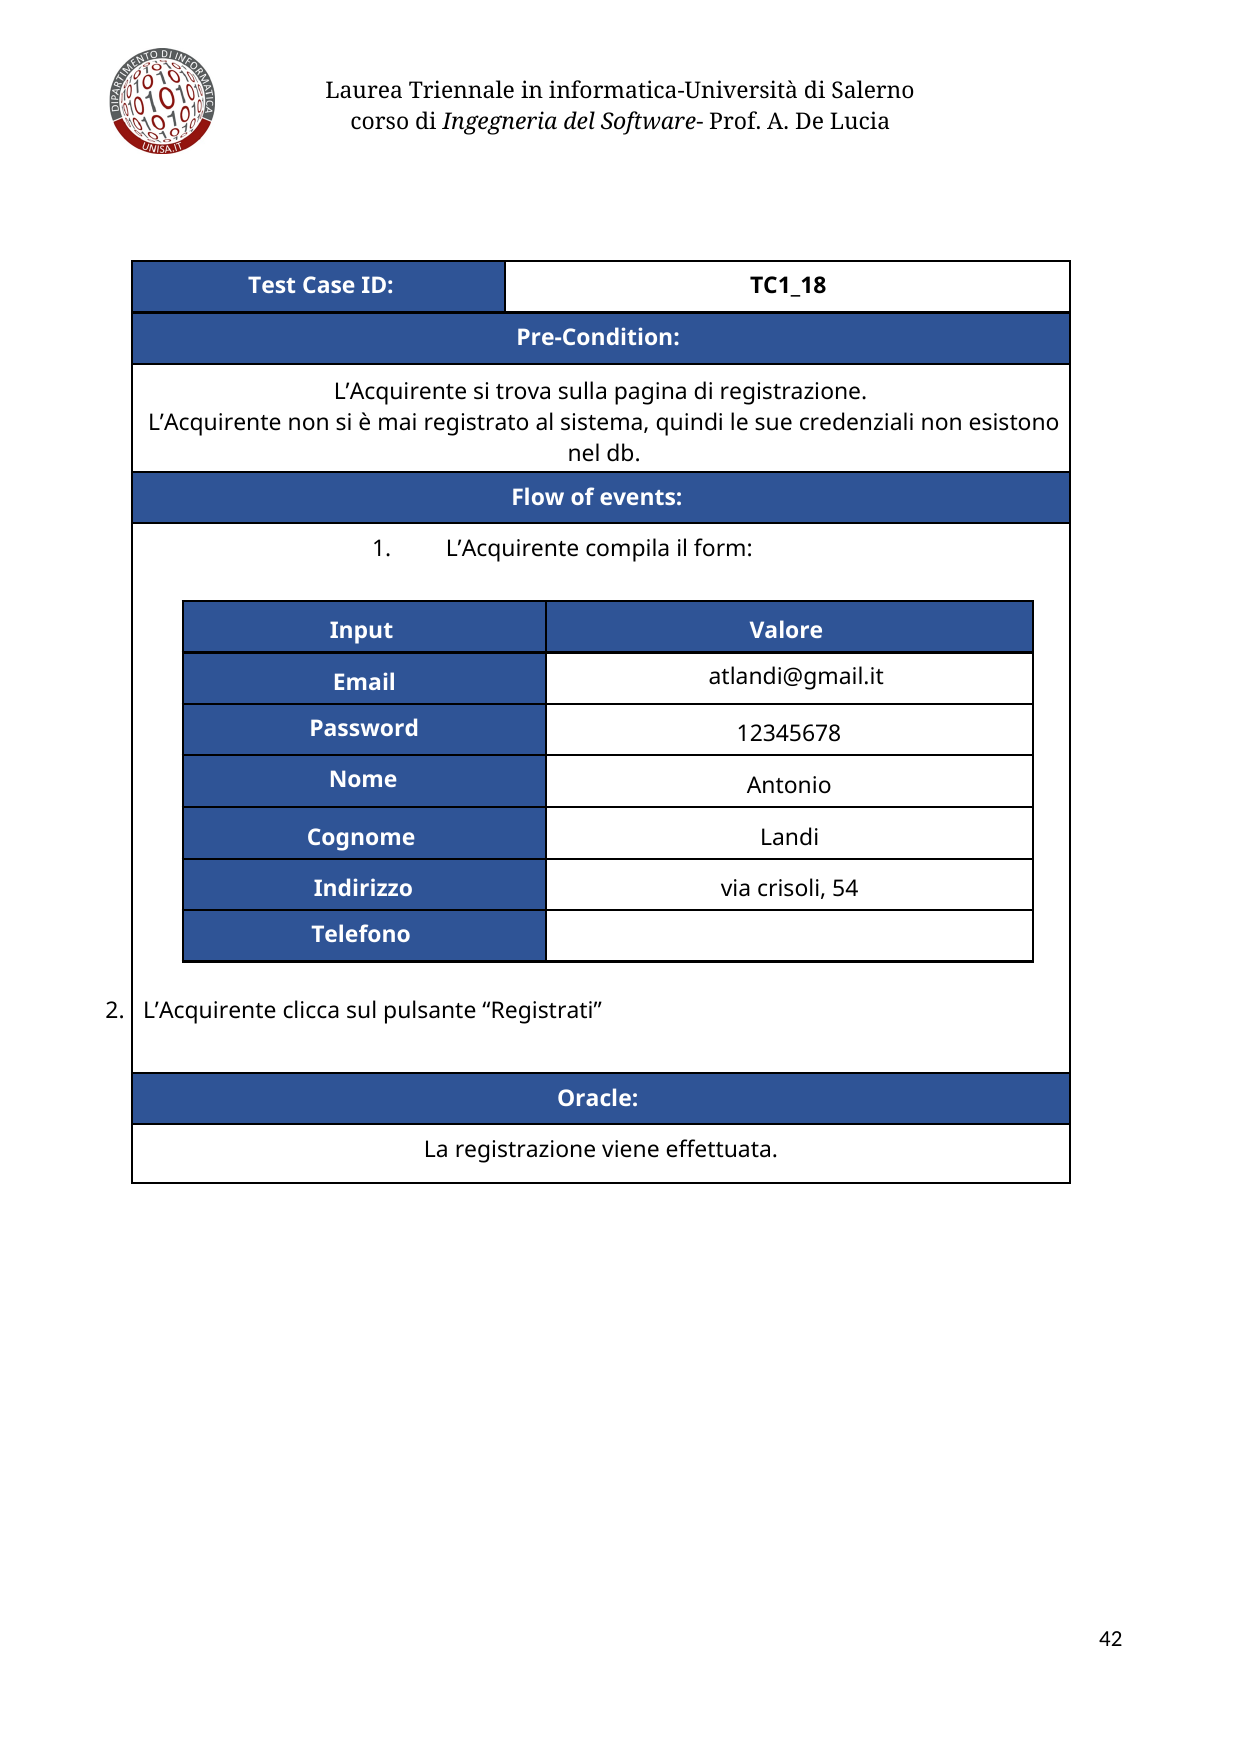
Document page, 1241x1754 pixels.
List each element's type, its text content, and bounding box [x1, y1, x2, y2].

table_cell via crisoli, 54 [547, 860, 1032, 909]
table_cell Cognome [184, 808, 545, 858]
table_header TC1_18 [506, 262, 1069, 311]
table_header Test Case ID: [133, 262, 504, 311]
table_cell [547, 911, 1032, 960]
table_cell Telefono [184, 911, 545, 960]
table_header Valore [547, 602, 1032, 651]
table_cell L’Acquirente si trova sulla pagina di registrazione. L’Acquirente non si è mai registrato al sistema, quindi le sue credenziali non esistono nel db. [133, 365, 1069, 471]
table_header Input [184, 602, 545, 651]
table_cell 12345678 [547, 705, 1032, 754]
table_cell Password [184, 705, 545, 754]
table_cell La registrazione viene effettuata. [133, 1125, 1069, 1182]
table_cell Flow of events: [133, 473, 1069, 522]
table_cell Antonio [547, 756, 1032, 806]
table_cell Email [184, 654, 545, 703]
table_cell Oracle: [133, 1074, 1069, 1123]
table_cell atlandi@gmail.it [547, 654, 1032, 703]
table_cell Nome [184, 756, 545, 806]
table_cell L’Acquirente compila il form: L’Acquirente clicca sul pulsante “Registrati” [133, 524, 1069, 1072]
table_cell Pre-Condition: [133, 314, 1069, 363]
table_cell Indirizzo [184, 860, 545, 909]
table_cell Landi [547, 808, 1032, 858]
